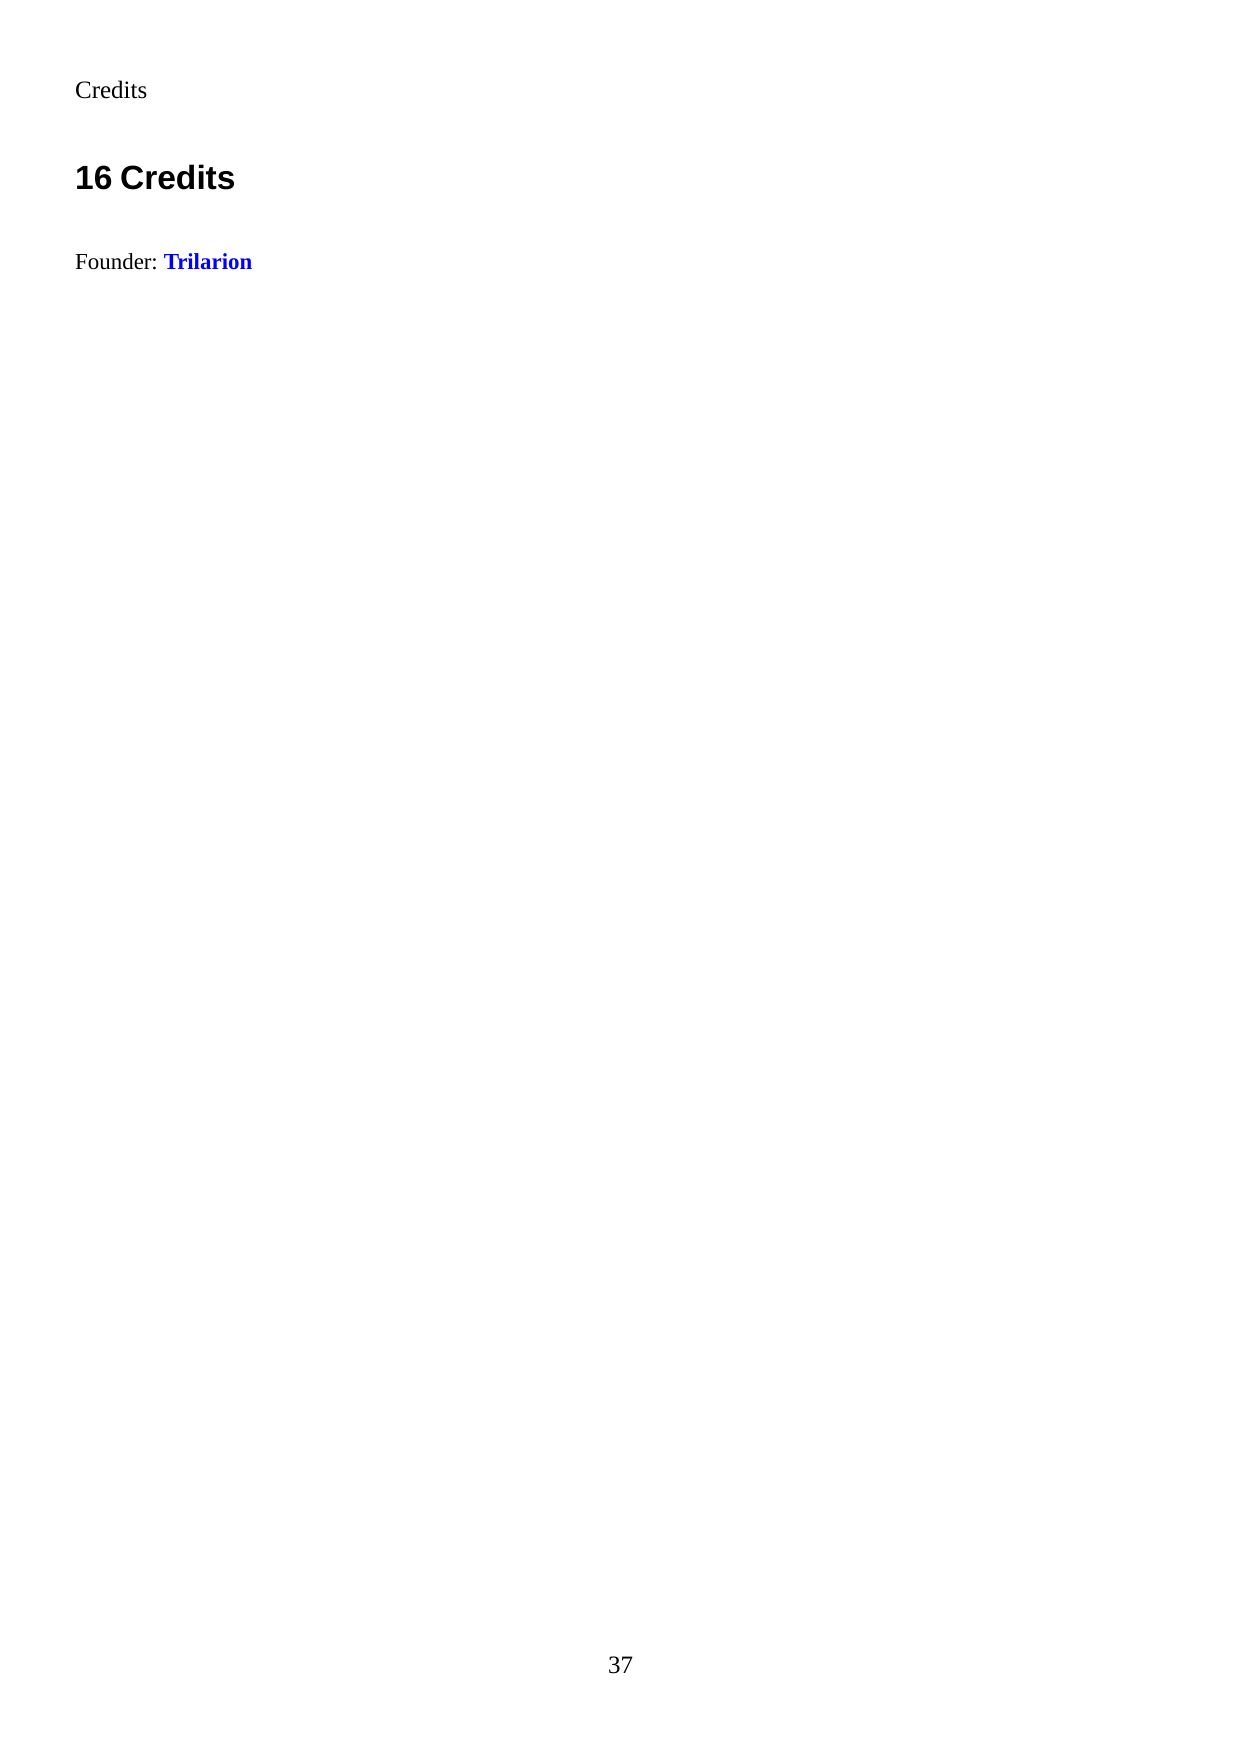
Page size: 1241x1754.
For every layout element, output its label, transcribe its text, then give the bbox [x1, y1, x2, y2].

subtitle Credits [75, 158, 1166, 197]
text Founder: Trilarion [75, 248, 1166, 274]
